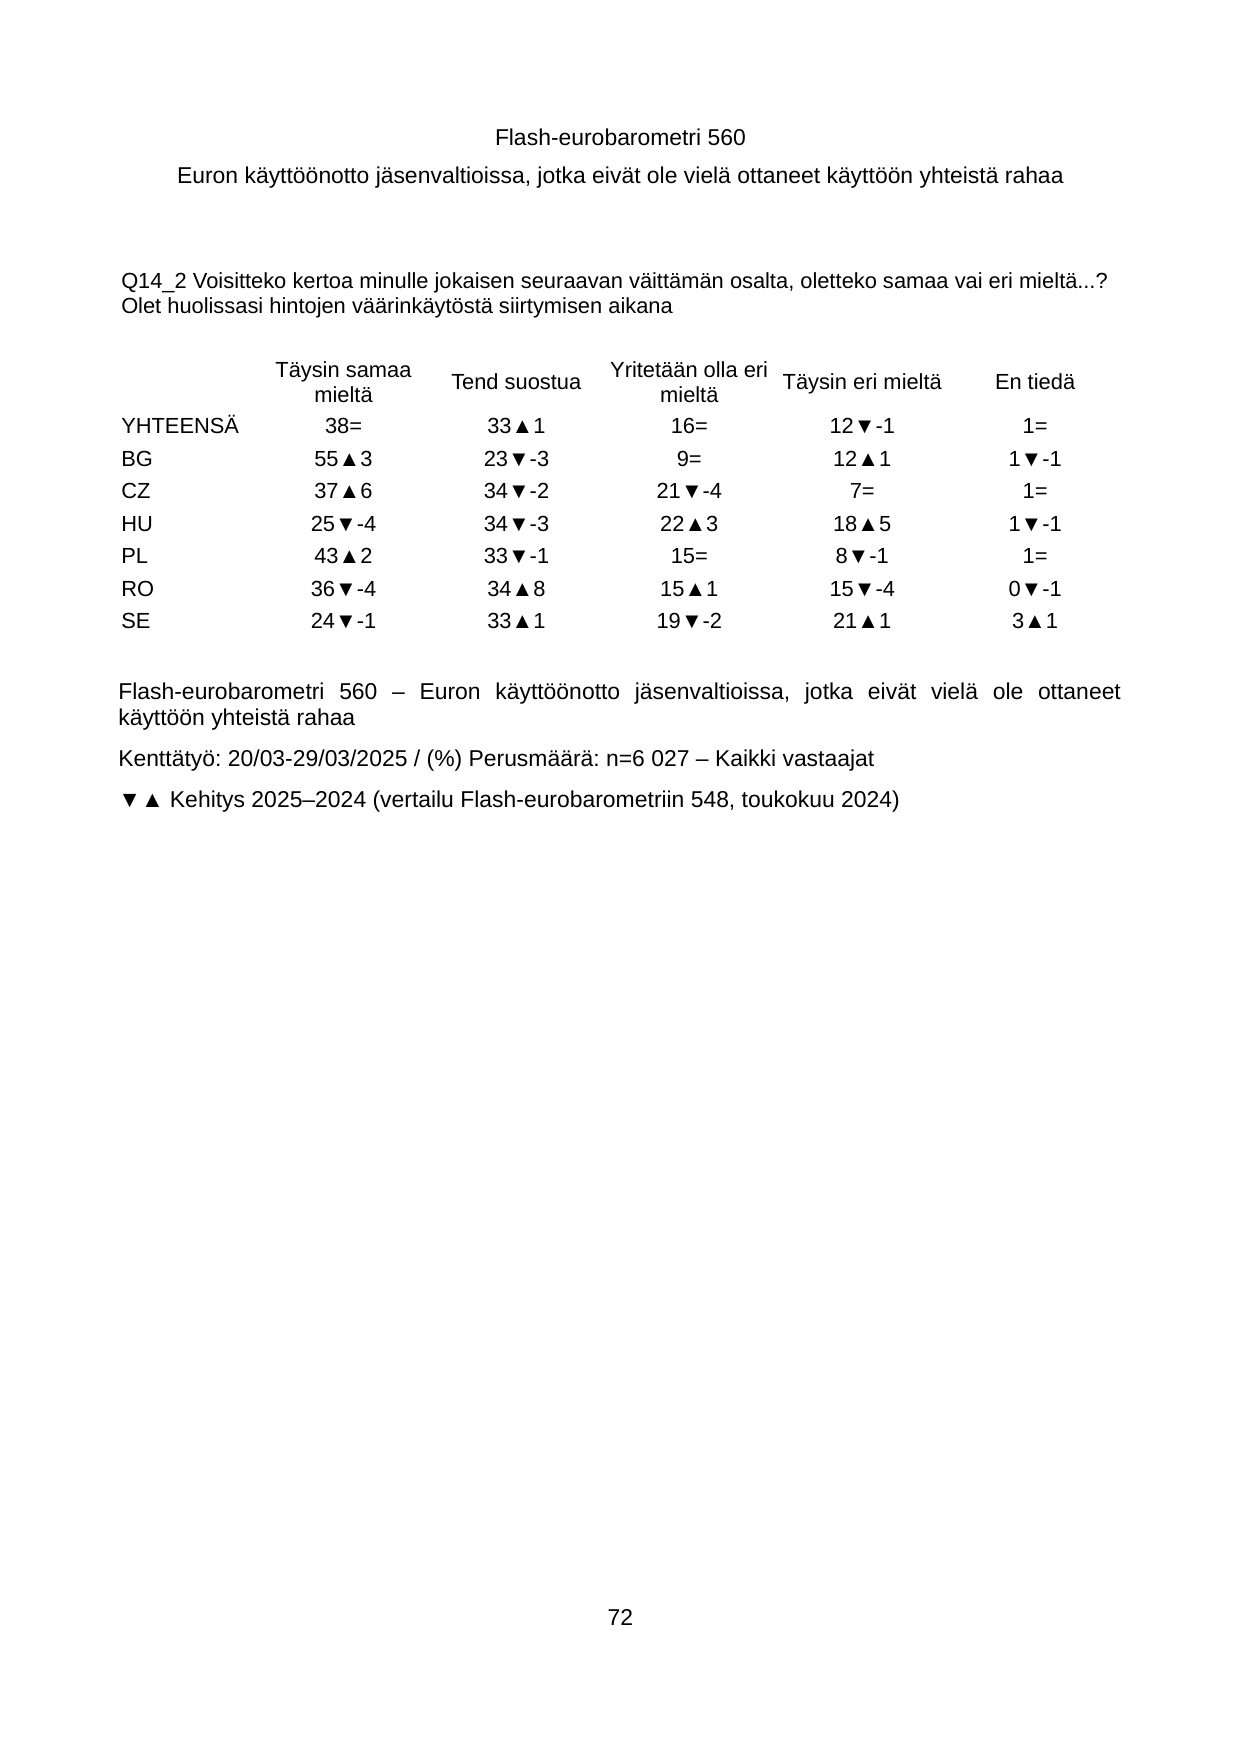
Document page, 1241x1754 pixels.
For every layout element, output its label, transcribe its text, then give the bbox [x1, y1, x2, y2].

table_cell 23▼-3 [430, 442, 603, 475]
table_cell 38= [257, 410, 430, 442]
table_cell SE [118, 604, 257, 637]
table_cell HU [118, 507, 257, 539]
table_cell [257, 321, 430, 354]
table_cell CZ [118, 475, 257, 507]
table_cell 33▲1 [430, 604, 603, 637]
table_cell 15▼-4 [776, 572, 948, 604]
table_cell [603, 321, 776, 354]
table_cell 25▼-4 [257, 507, 430, 539]
table_cell 22▲3 [603, 507, 776, 539]
table_cell Tend suostua [430, 354, 603, 410]
table_cell 1= [949, 540, 1121, 572]
table_cell Täysin samaa mieltä [257, 354, 430, 410]
table_cell 1▼-1 [949, 442, 1121, 475]
table_header Q14_2 Voisitteko kertoa minulle jokaisen seuraavan väittämän osalta, oletteko samaa vai eri mieltä...? Olet huolissasi hintojen väärinkäytöstä siirtymisen aikana [118, 265, 1121, 321]
table_cell En tiedä [949, 354, 1121, 410]
table_cell 12▼-1 [776, 410, 948, 442]
table_cell 33▲1 [430, 410, 603, 442]
table_cell 43▲2 [257, 540, 430, 572]
table_cell 12▲1 [776, 442, 948, 475]
table_cell 21▲1 [776, 604, 948, 637]
table_cell 16= [603, 410, 776, 442]
table_cell [776, 321, 948, 354]
table_cell 1= [949, 410, 1121, 442]
table_cell 55▲3 [257, 442, 430, 475]
table_cell [118, 321, 257, 354]
table_cell 34▼-2 [430, 475, 603, 507]
table_cell 33▼-1 [430, 540, 603, 572]
table_cell 36▼-4 [257, 572, 430, 604]
table_cell [118, 354, 257, 410]
table_cell 24▼-1 [257, 604, 430, 637]
table_cell 34▼-3 [430, 507, 603, 539]
table_cell 18▲5 [776, 507, 948, 539]
table_cell 19▼-2 [603, 604, 776, 637]
table_cell 37▲6 [257, 475, 430, 507]
table_cell [430, 321, 603, 354]
table_cell YHTEENSÄ [118, 410, 257, 442]
table_cell [949, 321, 1121, 354]
table_cell 0▼-1 [949, 572, 1121, 604]
table_cell 9= [603, 442, 776, 475]
table_cell Täysin eri mieltä [776, 354, 948, 410]
table_cell BG [118, 442, 257, 475]
table_cell PL [118, 540, 257, 572]
table_cell 1▼-1 [949, 507, 1121, 539]
table_cell 7= [776, 475, 948, 507]
table_cell 8▼-1 [776, 540, 948, 572]
text Kenttätyö: 20/03-29/03/2025 / (%) Perusmäärä: n=6 027 – Kaikki vastaajat [118, 745, 1122, 771]
table_cell 34▲8 [430, 572, 603, 604]
table_cell 15= [603, 540, 776, 572]
table_cell 15▲1 [603, 572, 776, 604]
table_cell 3▲1 [949, 604, 1121, 637]
text ▼▲ Kehitys 2025–2024 (vertailu Flash-eurobarometriin 548, toukokuu 2024) [118, 786, 1122, 812]
table_cell 21▼-4 [603, 475, 776, 507]
table_cell 1= [949, 475, 1121, 507]
table_cell Yritetään olla eri mieltä [603, 354, 776, 410]
table_cell RO [118, 572, 257, 604]
text Flash-eurobarometri 560 – Euron käyttöönotto jäsenvaltioissa, jotka eivät vielä ole ottaneet käyttöön yhteistä rahaa [118, 678, 1122, 730]
